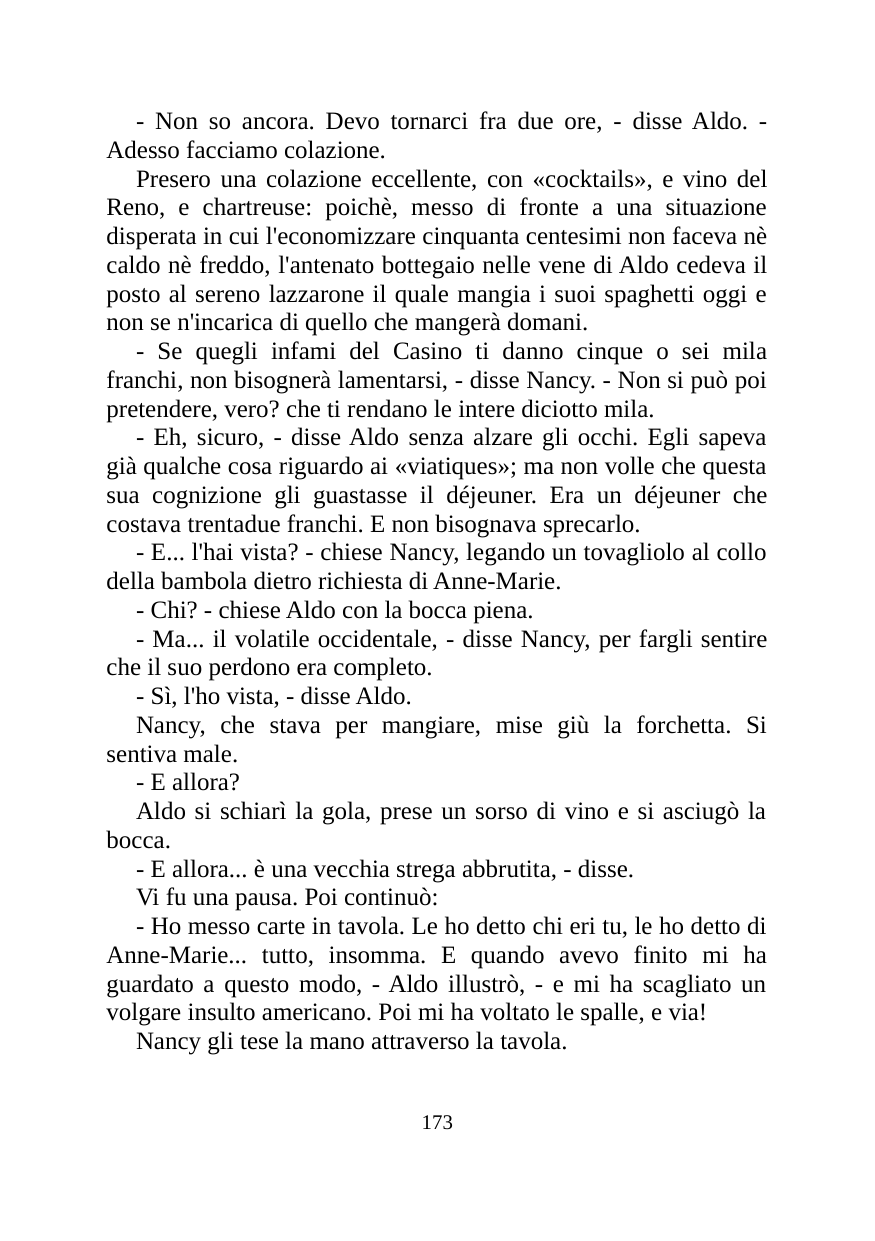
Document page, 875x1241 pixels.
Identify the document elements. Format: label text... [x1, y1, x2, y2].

text - Eh, sicuro, - disse Aldo senza alzare gli occhi. Egli sapeva già qualche cosa riguardo ai «viatiques»; ma non volle che questa sua cognizione gli guastasse il déjeuner. Era un déjeuner che costava trentadue franchi. E non bisognava sprecarlo. [106, 422, 768, 537]
text - E... l'hai vista? - chiese Nancy, legando un tovagliolo al collo della bambola dietro richiesta di Anne-Marie. [106, 537, 768, 595]
text - E allora? [106, 767, 768, 796]
text - Ma... il volatile occidentale, - disse Nancy, per fargli sentire che il suo perdono era completo. [106, 624, 768, 681]
text Nancy, che stava per mangiare, mise giù la forchetta. Si sentiva male. [106, 710, 768, 767]
text - Non so ancora. Devo tornarci fra due ore, - disse Aldo. - Adesso facciamo colazione. [106, 106, 768, 164]
text - Ho messo carte in tavola. Le ho detto chi eri tu, le ho detto di Anne-Marie... tutto, insomma. E quando avevo finito mi ha guardato a questo modo, - Aldo illustrò, - e mi ha scagliato un volgare insulto americano. Poi mi ha voltato le spalle, e via! [106, 911, 768, 1026]
text Vi fu una pausa. Poi continuò: [106, 882, 768, 911]
text Aldo si schiarì la gola, prese un sorso di vino e si asciugò la bocca. [106, 796, 768, 854]
text Nancy gli tese la mano attraverso la tavola. [106, 1026, 768, 1055]
text - E allora... è una vecchia strega abbrutita, - disse. [106, 854, 768, 882]
text - Sì, l'ho vista, - disse Aldo. [106, 681, 768, 710]
text - Se quegli infami del Casino ti danno cinque o sei mila franchi, non bisognerà lamentarsi, - disse Nancy. - Non si può poi pretendere, vero? che ti rendano le intere diciotto mila. [106, 336, 768, 422]
text Presero una colazione eccellente, con «cocktails», e vino del Reno, e chartreuse: poichè, messo di fronte a una situazione disperata in cui l'economizzare cinquanta centesimi non faceva nè caldo nè freddo, l'antenato bottegaio nelle vene di Aldo cedeva il posto al sereno lazzarone il quale mangia i suoi spaghetti oggi e non se n'incarica di quello che mangerà domani. [106, 164, 768, 336]
text - Chi? - chiese Aldo con la bocca piena. [106, 595, 768, 624]
